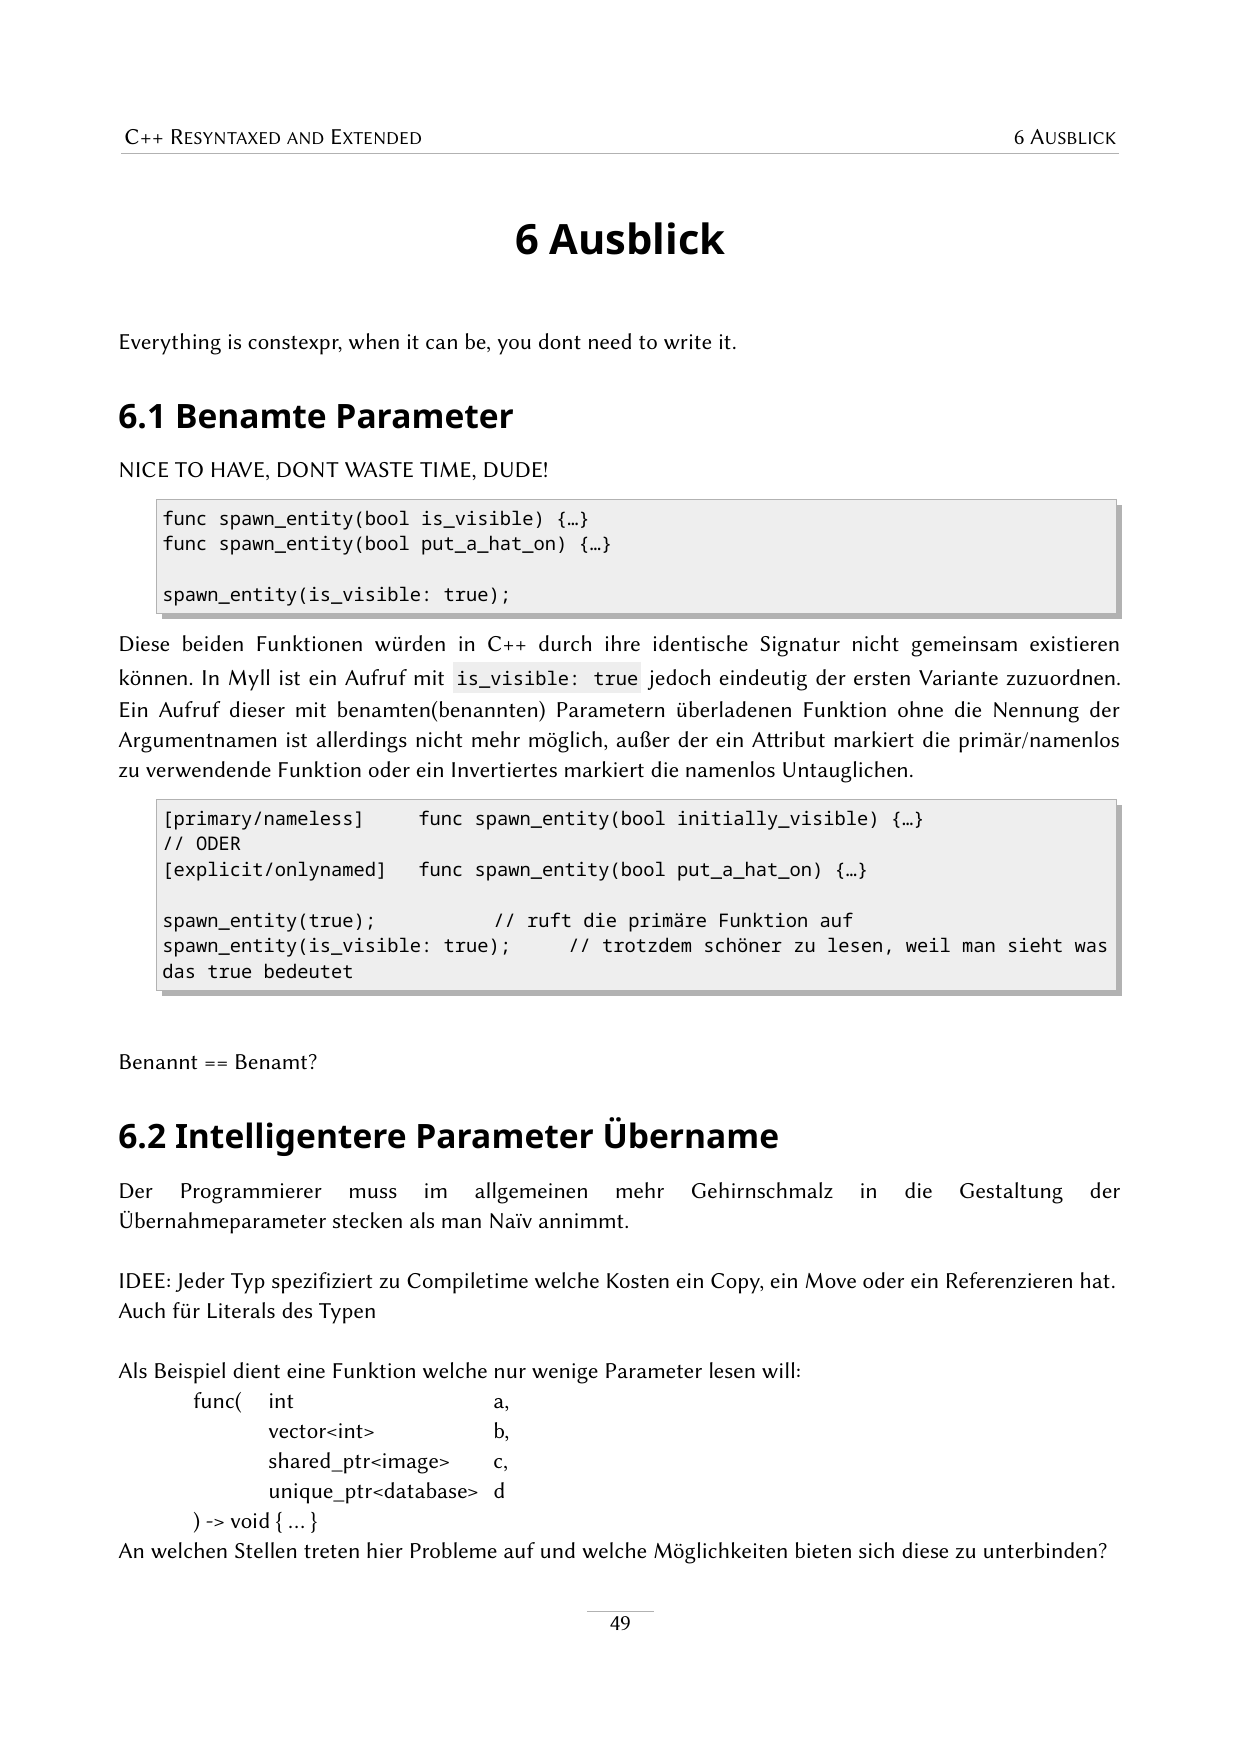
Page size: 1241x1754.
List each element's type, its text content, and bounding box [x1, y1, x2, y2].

subtitle Intelligentere Parameter Übername [118, 1112, 1122, 1158]
text vector<int> b, [118, 1417, 1122, 1444]
text An welchen Stellen treten hier Probleme auf und welche Möglichkeiten bieten sich diese zu unterbinden? [118, 1537, 1122, 1564]
text Benannt == Benamt? [118, 1049, 1122, 1075]
text IDEE: Jeder Typ spezifiziert zu Compiletime welche Kosten ein Copy, ein Move oder ein Referenzieren hat. [118, 1267, 1122, 1294]
text [primary/nameless] func spawn_entity(bool initially_visible) {…} // ODER [explicit/onlynamed] func spawn_entity(bool put_a_hat_on) {…} spawn_entity(true); // ruft die primäre Funktion auf spawn_entity(is_visible: true); // trotzdem schöner zu lesen, weil man sieht was das true bedeutet [157, 800, 1116, 990]
text Diese beiden Funktionen würden in C++ durch ihre identische Signatur nicht gemeinsam existieren können. In Myll ist ein Aufruf mit is_visible: true jedoch eindeutig der ersten Variante zuzuordnen. Ein Aufruf dieser mit benamten(benannten) Parametern überladenen Funktion ohne die Nennung der Argumentnamen ist allerdings nicht mehr möglich, außer der ein Attribut markiert die primär/namenlos zu verwendende Funktion oder ein Invertiertes markiert die namenlos Untauglichen. [118, 631, 1122, 783]
text shared_ptr<image> c, [118, 1447, 1122, 1474]
text NICE TO HAVE, DONT WASTE TIME, DUDE! [118, 457, 1122, 483]
subtitle Benamte Parameter [118, 392, 1122, 438]
subtitle Ausblick [118, 209, 1122, 266]
text Der Programmierer muss im allgemeinen mehr Gehirnschmalz in die Gestaltung der Übernahmeparameter stecken als man Naïv annimmt. [118, 1177, 1122, 1234]
text ) -> void { … } [118, 1507, 1122, 1534]
text Auch für Literals des Typen [118, 1297, 1122, 1324]
text func spawn_entity(bool is_visible) {…} func spawn_entity(bool put_a_hat_on) {…} [157, 500, 1116, 576]
text Als Beispiel dient eine Funktion welche nur wenige Parameter lesen will: [118, 1357, 1122, 1384]
text func( int a, [118, 1387, 1122, 1414]
text Everything is constexpr, when it can be, you dont need to write it. [118, 329, 1122, 355]
text unique_ptr<database> d [118, 1477, 1122, 1504]
text spawn_entity(is_visible: true); [157, 576, 1116, 613]
